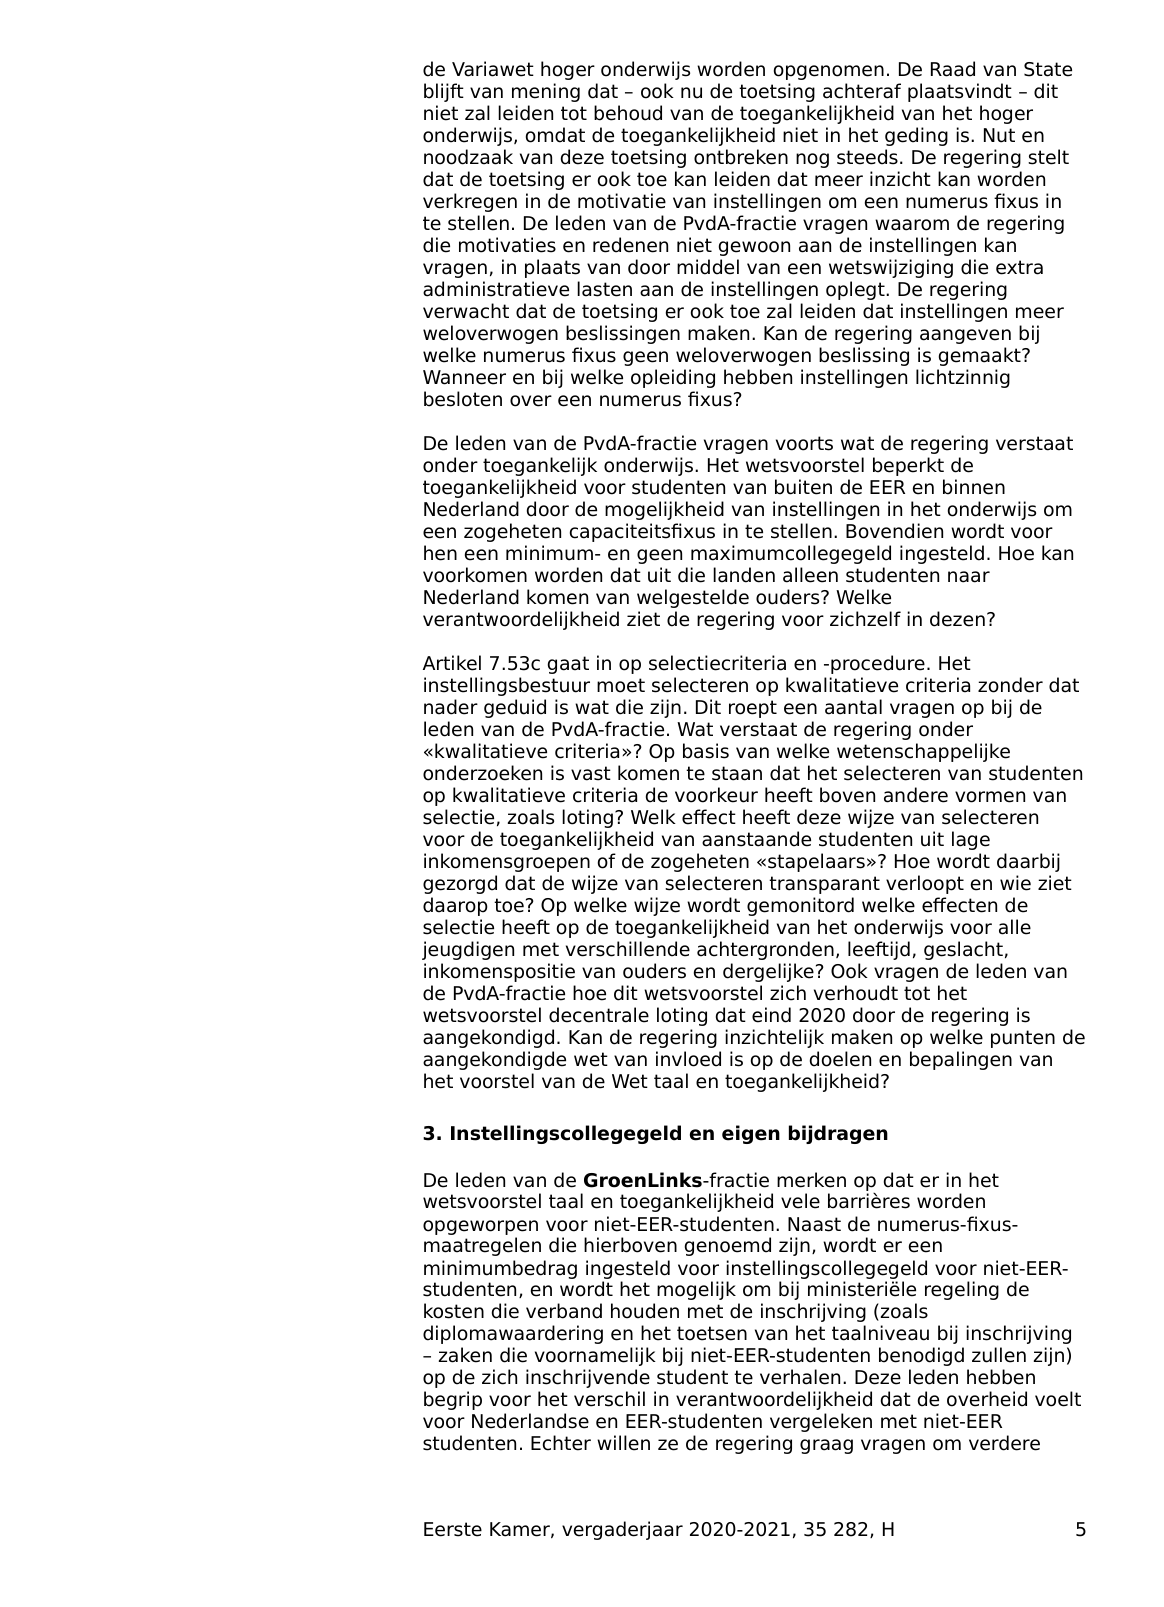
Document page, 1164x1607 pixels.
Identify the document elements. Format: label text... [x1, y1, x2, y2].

text de Variawet hoger onderwijs worden opgenomen. De Raad van State blijft van mening dat – ook nu de toetsing achteraf plaatsvindt – dit niet zal leiden tot behoud van de toegankelijkheid van het hoger onderwijs, omdat de toegankelijkheid niet in het geding is. Nut en noodzaak van deze toetsing ontbreken nog steeds. De regering stelt dat de toetsing er ook toe kan leiden dat meer inzicht kan worden verkregen in de motivatie van instellingen om een numerus fixus in te stellen. De leden van de PvdA-fractie vragen waarom de regering die motivaties en redenen niet gewoon aan de instellingen kan vragen, in plaats van door middel van een wetswijziging die extra administratieve lasten aan de instellingen oplegt. De regering verwacht dat de toetsing er ook toe zal leiden dat instellingen meer weloverwogen beslissingen maken. Kan de regering aangeven bij welke numerus fixus geen weloverwogen beslissing is gemaakt? Wanneer en bij welke opleiding hebben instellingen lichtzinnig besloten over een numerus fixus? [422, 59, 1087, 411]
subtitle 3. Instellingscollegegeld en eigen bijdragen [422, 1122, 1087, 1144]
text De leden van de GroenLinks-fractie merken op dat er in het wetsvoorstel taal en toegankelijkheid vele barrières worden opgeworpen voor niet-EER-studenten. Naast de numerus-fixus-maatregelen die hierboven genoemd zijn, wordt er een minimumbedrag ingesteld voor instellingscollegegeld voor niet-EER-studenten, en wordt het mogelijk om bij ministeriële regeling de kosten die verband houden met de inschrijving (zoals diplomawaardering en het toetsen van het taalniveau bij inschrijving – zaken die voornamelijk bij niet-EER-studenten benodigd zullen zijn) op de zich inschrijvende student te verhalen. Deze leden hebben begrip voor het verschil in verantwoordelijkheid dat de overheid voelt voor Nederlandse en EER-studenten vergeleken met niet-EER studenten. Echter willen ze de regering graag vragen om verdere [422, 1169, 1087, 1455]
text Artikel 7.53c gaat in op selectiecriteria en -procedure. Het instellingsbestuur moet selecteren op kwalitatieve criteria zonder dat nader geduid is wat die zijn. Dit roept een aantal vragen op bij de leden van de PvdA-fractie. Wat verstaat de regering onder «kwalitatieve criteria»? Op basis van welke wetenschappelijke onderzoeken is vast komen te staan dat het selecteren van studenten op kwalitatieve criteria de voorkeur heeft boven andere vormen van selectie, zoals loting? Welk effect heeft deze wijze van selecteren voor de toegankelijkheid van aanstaande studenten uit lage inkomensgroepen of de zogeheten «stapelaars»? Hoe wordt daarbij gezorgd dat de wijze van selecteren transparant verloopt en wie ziet daarop toe? Op welke wijze wordt gemonitord welke effecten de selectie heeft op de toegankelijkheid van het onderwijs voor alle jeugdigen met verschillende achtergronden, leeftijd, geslacht, inkomenspositie van ouders en dergelijke? Ook vragen de leden van de PvdA-fractie hoe dit wetsvoorstel zich verhoudt tot het wetsvoorstel decentrale loting dat eind 2020 door de regering is aangekondigd. Kan de regering inzichtelijk maken op welke punten de aangekondigde wet van invloed is op de doelen en bepalingen van het voorstel van de Wet taal en toegankelijkheid? [422, 653, 1087, 1092]
text De leden van de PvdA-fractie vragen voorts wat de regering verstaat onder toegankelijk onderwijs. Het wetsvoorstel beperkt de toegankelijkheid voor studenten van buiten de EER en binnen Nederland door de mogelijkheid van instellingen in het onderwijs om een zogeheten capaciteitsfixus in te stellen. Bovendien wordt voor hen een minimum- en geen maximumcollegegeld ingesteld. Hoe kan voorkomen worden dat uit die landen alleen studenten naar Nederland komen van welgestelde ouders? Welke verantwoordelijkheid ziet de regering voor zichzelf in dezen? [422, 433, 1087, 631]
